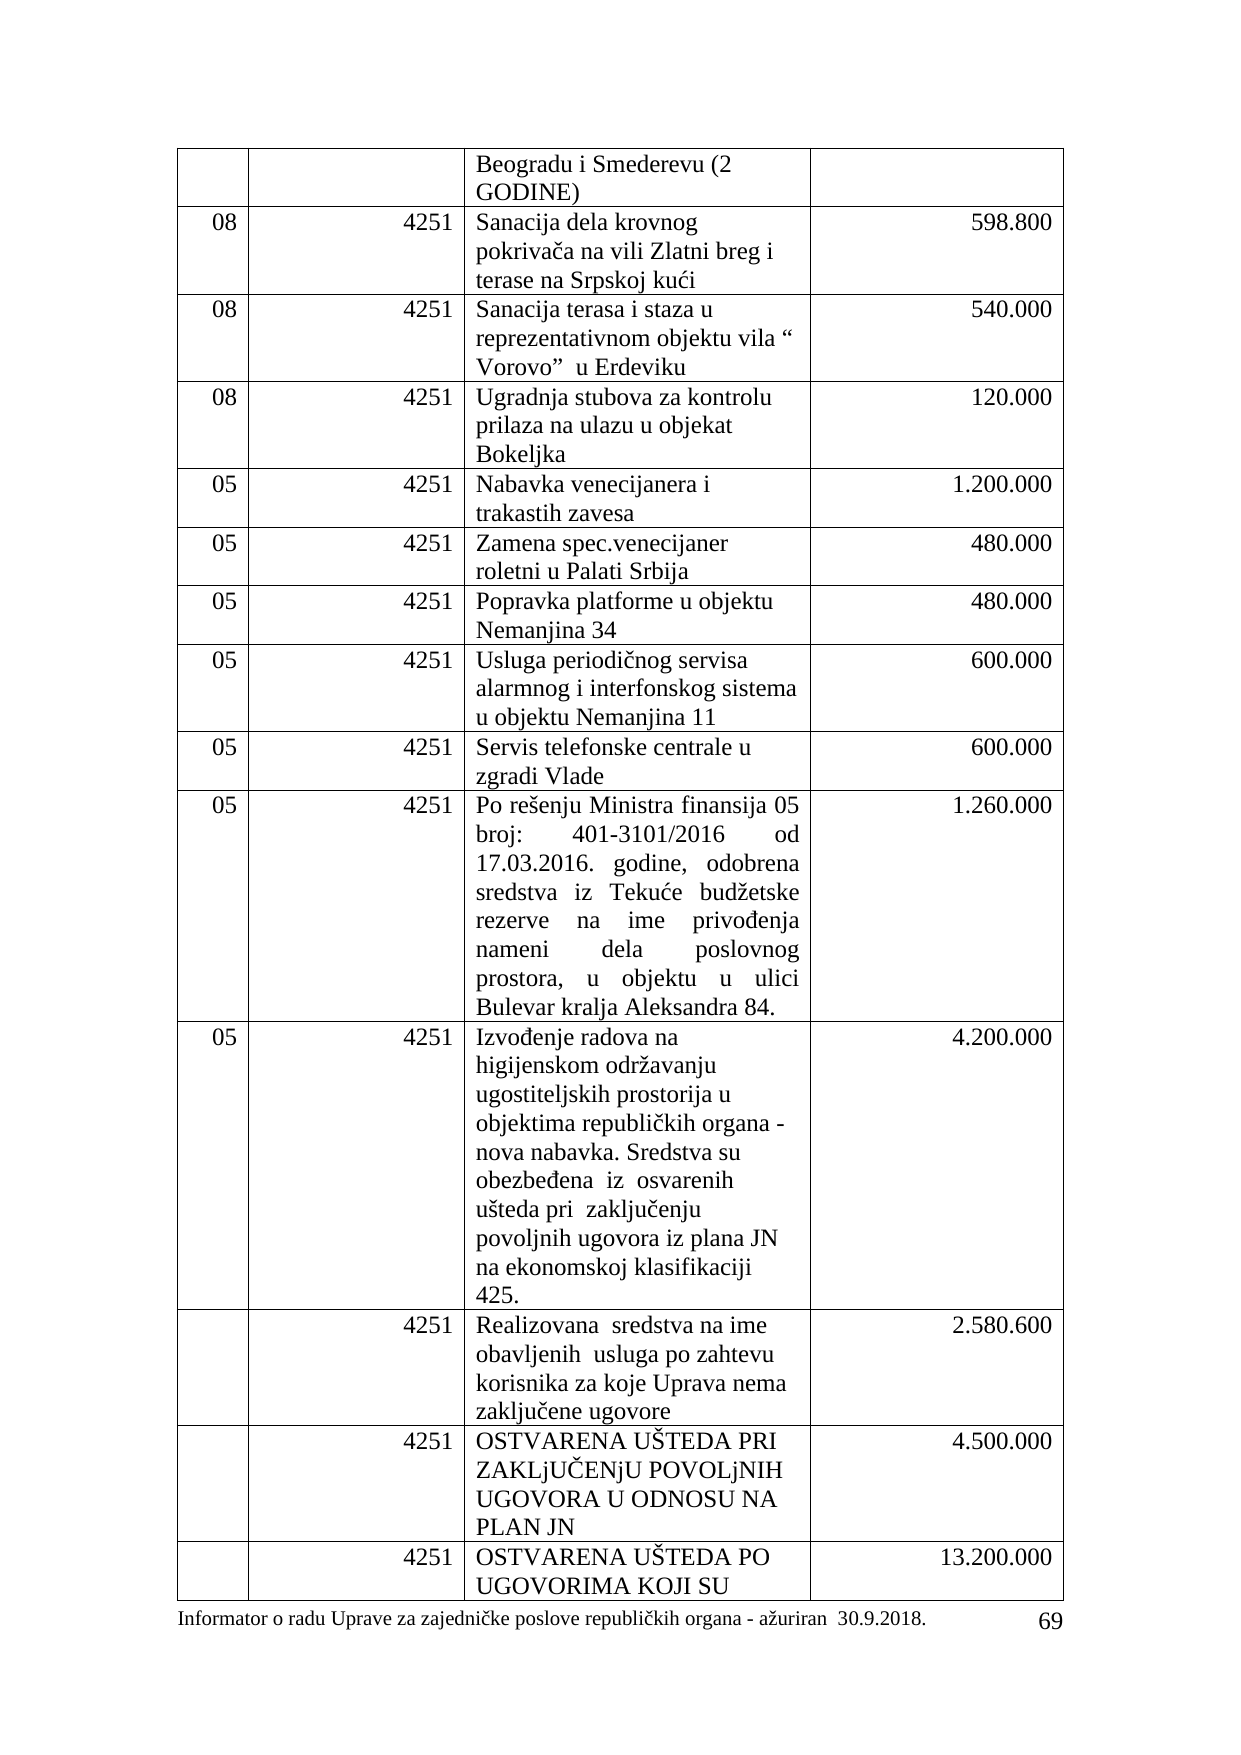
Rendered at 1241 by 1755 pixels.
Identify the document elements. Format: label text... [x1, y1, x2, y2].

table_cell 600.000 [811, 645, 1063, 731]
table_cell 05 [178, 732, 248, 789]
table_cell [178, 1310, 248, 1425]
table_cell 08 [178, 207, 248, 293]
table_cell 05 [178, 528, 248, 585]
table_cell Sanacija terasa i staza u reprezentativnom objektu vila “ Vorovo” u Erdeviku [465, 295, 810, 381]
table_cell Nabavka venecijanera i trakastih zavesa [465, 469, 810, 527]
table_cell 4251 [249, 1022, 464, 1309]
table_cell 05 [178, 645, 248, 731]
table_cell OSTVARENA UŠTEDA PRI ZAKLjUČENјU POVOLjNIH UGOVORA U ODNOSU NA PLAN JN [465, 1426, 810, 1541]
table_cell 598.800 [811, 207, 1063, 293]
table_cell 4251 [249, 586, 464, 644]
table_cell 4.200.000 [811, 1022, 1063, 1309]
table_cell [811, 149, 1063, 206]
table_cell Popravka platforme u objektu Nemanjina 34 [465, 586, 810, 644]
table_cell [178, 1426, 248, 1541]
table_cell [178, 1542, 248, 1600]
table_cell 05 [178, 791, 248, 1021]
table_cell 4251 [249, 1542, 464, 1600]
table_cell Zamena spec.venecijaner roletni u Palati Srbija [465, 528, 810, 585]
table_cell 4251 [249, 528, 464, 585]
table_cell 05 [178, 1022, 248, 1309]
table_cell 05 [178, 469, 248, 527]
table_cell 05 [178, 586, 248, 644]
table_cell Po rešenju Ministra finansija 05 broj: 401-3101/2016 od 17.03.2016. godine, odobrena sredstva iz Tekuće budžetske rezerve na ime privođenja nameni dela poslovnog prostora, u objektu u ulici Bulevar kralјa Aleksandra 84. [465, 791, 810, 1021]
table_cell 4251 [249, 1310, 464, 1425]
table_cell Izvođenje radova na higijenskom održavanju ugostitelјskih prostorija u objektima republičkih organa - nova nabavka. Sredstva su obezbeđena iz osvarenih ušteda pri zaklјučenju povolјnih ugovora iz plana JN na ekonomskoj klasifikaciji 425. [465, 1022, 810, 1309]
table_cell 4.500.000 [811, 1426, 1063, 1541]
table_cell OSTVARENA UŠTEDA PO UGOVORIMA KOJI SU [465, 1542, 810, 1600]
table_cell 4251 [249, 469, 464, 527]
table_cell 4251 [249, 732, 464, 789]
table_cell 4251 [249, 207, 464, 293]
table_cell 1.200.000 [811, 469, 1063, 527]
table_cell 08 [178, 382, 248, 468]
table_cell Beogradu i Smederevu (2 GODINE) [465, 149, 810, 206]
table_cell 4251 [249, 791, 464, 1021]
table_cell [178, 149, 248, 206]
table_cell 600.000 [811, 732, 1063, 789]
table_cell [249, 149, 464, 206]
table_cell 480.000 [811, 528, 1063, 585]
table_cell 120.000 [811, 382, 1063, 468]
table_cell 4251 [249, 382, 464, 468]
table_cell Usluga periodičnog servisa alarmnog i interfonskog sistema u objektu Nemanjina 11 [465, 645, 810, 731]
table_cell 1.260.000 [811, 791, 1063, 1021]
table_cell 4251 [249, 645, 464, 731]
table_cell 13.200.000 [811, 1542, 1063, 1600]
table_cell 2.580.600 [811, 1310, 1063, 1425]
table_cell Ugradnja stubova za kontrolu prilaza na ulazu u objekat Bokelјka [465, 382, 810, 468]
table_cell Sanacija dela krovnog pokrivača na vili Zlatni breg i terase na Srpskoj kući [465, 207, 810, 293]
table_cell 08 [178, 295, 248, 381]
table_cell Servis telefonske centrale u zgradi Vlade [465, 732, 810, 789]
table_cell 540.000 [811, 295, 1063, 381]
table_cell Realizovana sredstva na ime obavlјenih usluga po zahtevu korisnika za koje Uprava nema zaklјučene ugovore [465, 1310, 810, 1425]
table_cell 4251 [249, 1426, 464, 1541]
table_cell 480.000 [811, 586, 1063, 644]
table_cell 4251 [249, 295, 464, 381]
